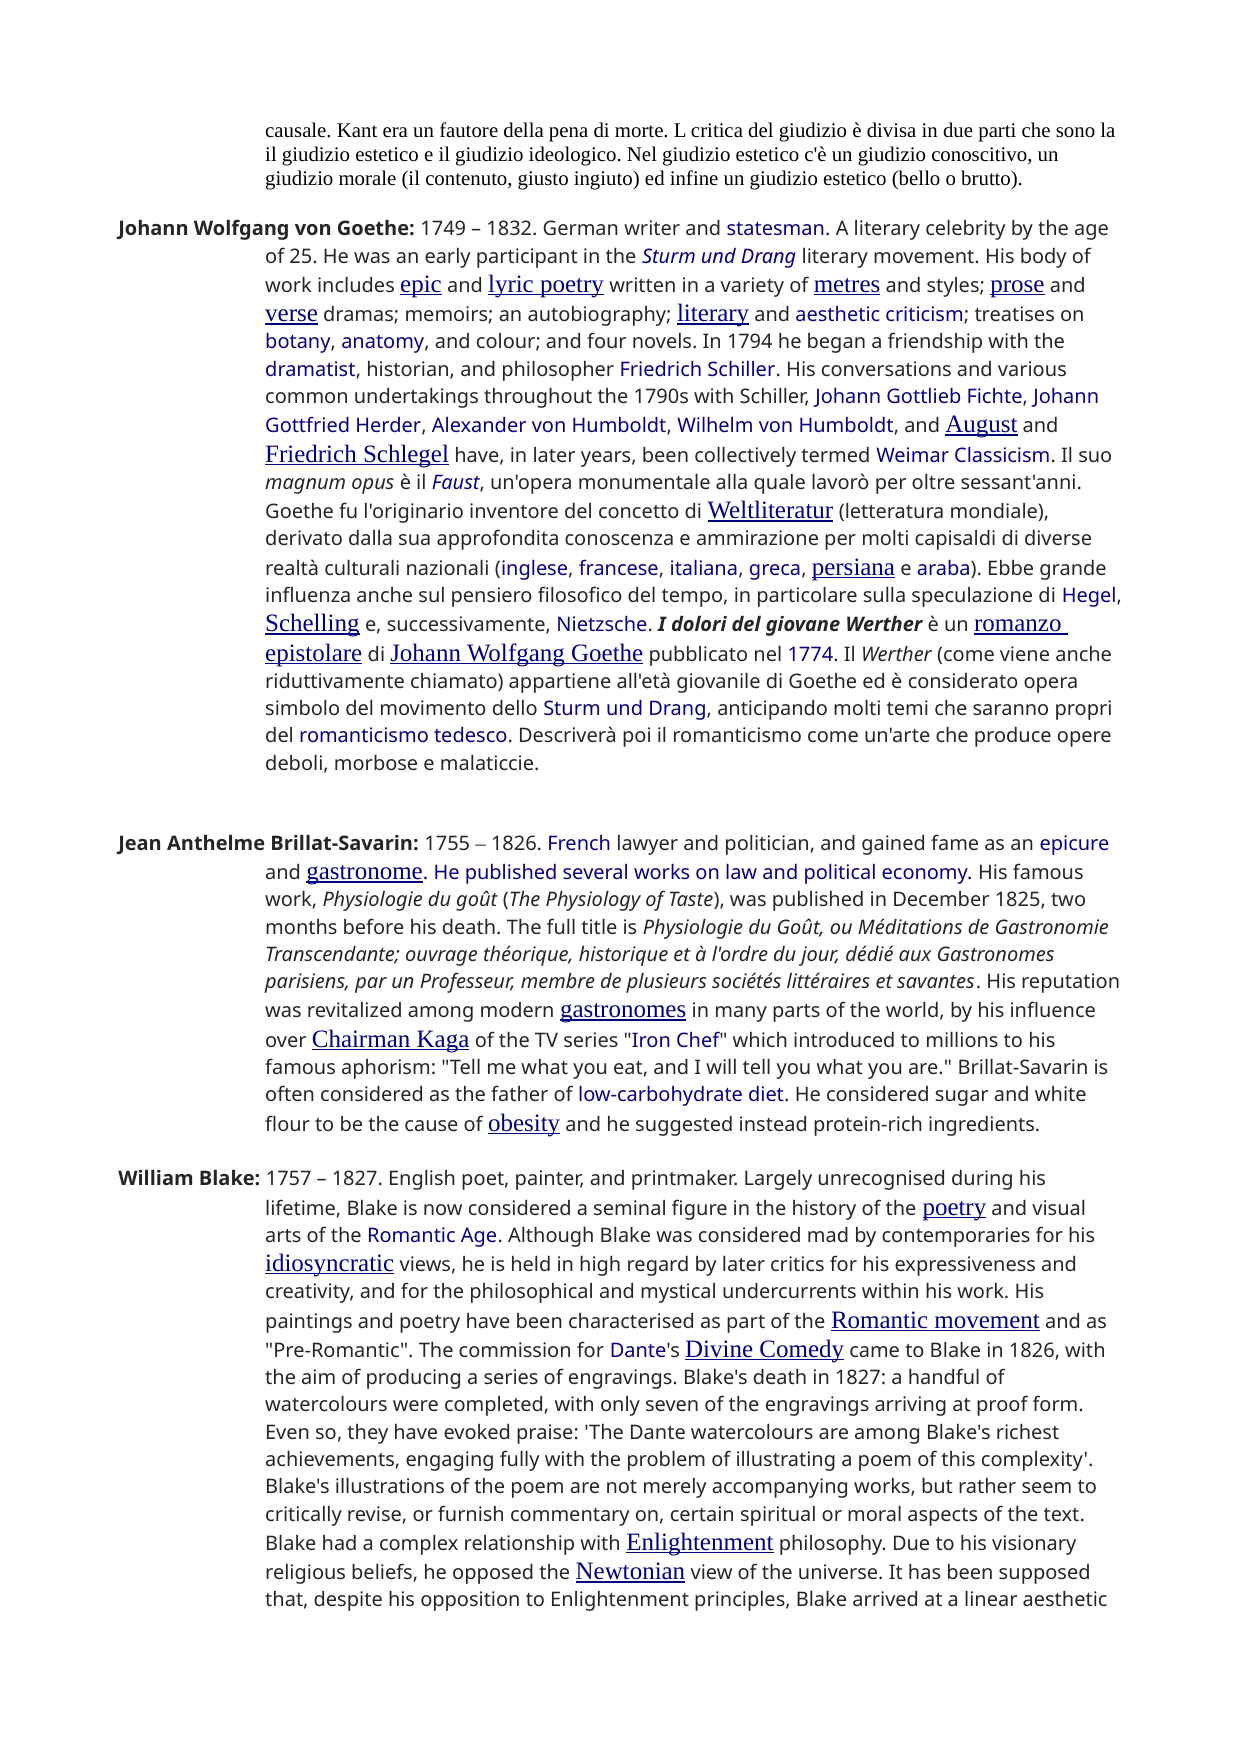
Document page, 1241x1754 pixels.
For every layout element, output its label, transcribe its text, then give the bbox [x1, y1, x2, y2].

text Johann Wolfgang von Goethe: 1749 – 1832. German writer and statesman. A literary celebrity by the age of 25. He was an early participant in the Sturm und Drang literary movement. His body of work includes epic and lyric poetry written in a variety of metres and styles; prose and verse dramas; memoirs; an autobiography; literary and aesthetic criticism; treatises on botany, anatomy, and colour; and four novels. In 1794 he began a friendship with the dramatist, historian, and philosopher Friedrich Schiller. His conversations and various common undertakings throughout the 1790s with Schiller, Johann Gottlieb Fichte, Johann Gottfried Herder, Alexander von Humboldt, Wilhelm von Humboldt, and August and Friedrich Schlegel have, in later years, been collectively termed Weimar Classicism. Il suo magnum opus è il Faust, un'opera monumentale alla quale lavorò per oltre sessant'anni. Goethe fu l'originario inventore del concetto di Weltliteratur (letteratura mondiale), derivato dalla sua approfondita conoscenza e ammirazione per molti capisaldi di diverse realtà culturali nazionali (inglese, francese, italiana, greca, persiana e araba). Ebbe grande influenza anche sul pensiero filosofico del tempo, in particolare sulla speculazione di Hegel, Schelling e, successivamente, Nietzsche. I dolori del giovane Werther è un romanzo epistolare di Johann Wolfgang Goethe pubblicato nel 1774. Il Werther (come viene anche riduttivamente chiamato) appartiene all'età giovanile di Goethe ed è considerato opera simbolo del movimento dello Sturm und Drang, anticipando molti temi che saranno propri del romanticismo tedesco. Descriverà poi il romanticismo come un'arte che produce opere deboli, morbose e malaticcie. [118, 214, 1122, 776]
text Jean Anthelme Brillat-Savarin: 1755 – 1826. French lawyer and politician, and gained fame as an epicure and gastronome. He published several works on law and political economy. His famous work, Physiologie du goût (The Physiology of Taste), was published in December 1825, two months before his death. The full title is Physiologie du Goût, ou Méditations de Gastronomie Transcendante; ouvrage théorique, historique et à l'ordre du jour, dédié aux Gastronomes parisiens, par un Professeur, membre de plusieurs sociétés littéraires et savantes. His reputation was revitalized among modern gastronomes in many parts of the world, by his influence over Chairman Kaga of the TV series "Iron Chef" which introduced to millions to his famous aphorism: "Tell me what you eat, and I will tell you what you are." Brillat-Savarin is often considered as the father of low-carbohydrate diet. He considered sugar and white flour to be the cause of obesity and he suggested instead protein-rich ingredients. [118, 829, 1122, 1137]
text William Blake: 1757 – 1827. English poet, painter, and printmaker. Largely unrecognised during his lifetime, Blake is now considered a seminal figure in the history of the poetry and visual arts of the Romantic Age. Although Blake was considered mad by contemporaries for his idiosyncratic views, he is held in high regard by later critics for his expressiveness and creativity, and for the philosophical and mystical undercurrents within his work. His paintings and poetry have been characterised as part of the Romantic movement and as "Pre-Romantic". The commission for Dante's Divine Comedy came to Blake in 1826, with the aim of producing a series of engravings. Blake's death in 1827: a handful of watercolours were completed, with only seven of the engravings arriving at proof form. Even so, they have evoked praise: 'The Dante watercolours are among Blake's richest achievements, engaging fully with the problem of illustrating a poem of this complexity'. Blake's illustrations of the poem are not merely accompanying works, but rather seem to critically revise, or furnish commentary on, certain spiritual or moral aspects of the text. Blake had a complex relationship with Enlightenment philosophy. Due to his visionary religious beliefs, he opposed the Newtonian view of the universe. It has been supposed that, despite his opposition to Enlightenment principles, Blake arrived at a linear aesthetic [118, 1164, 1122, 1613]
text causale. Kant era un fautore della pena di morte. L critica del giudizio è divisa in due parti che sono la il giudizio estetico e il giudizio ideologico. Nel giudizio estetico c'è un giudizio conoscitivo, un giudizio morale (il contenuto, giusto ingiuto) ed infine un giudizio estetico (bello o brutto). [118, 118, 1122, 190]
